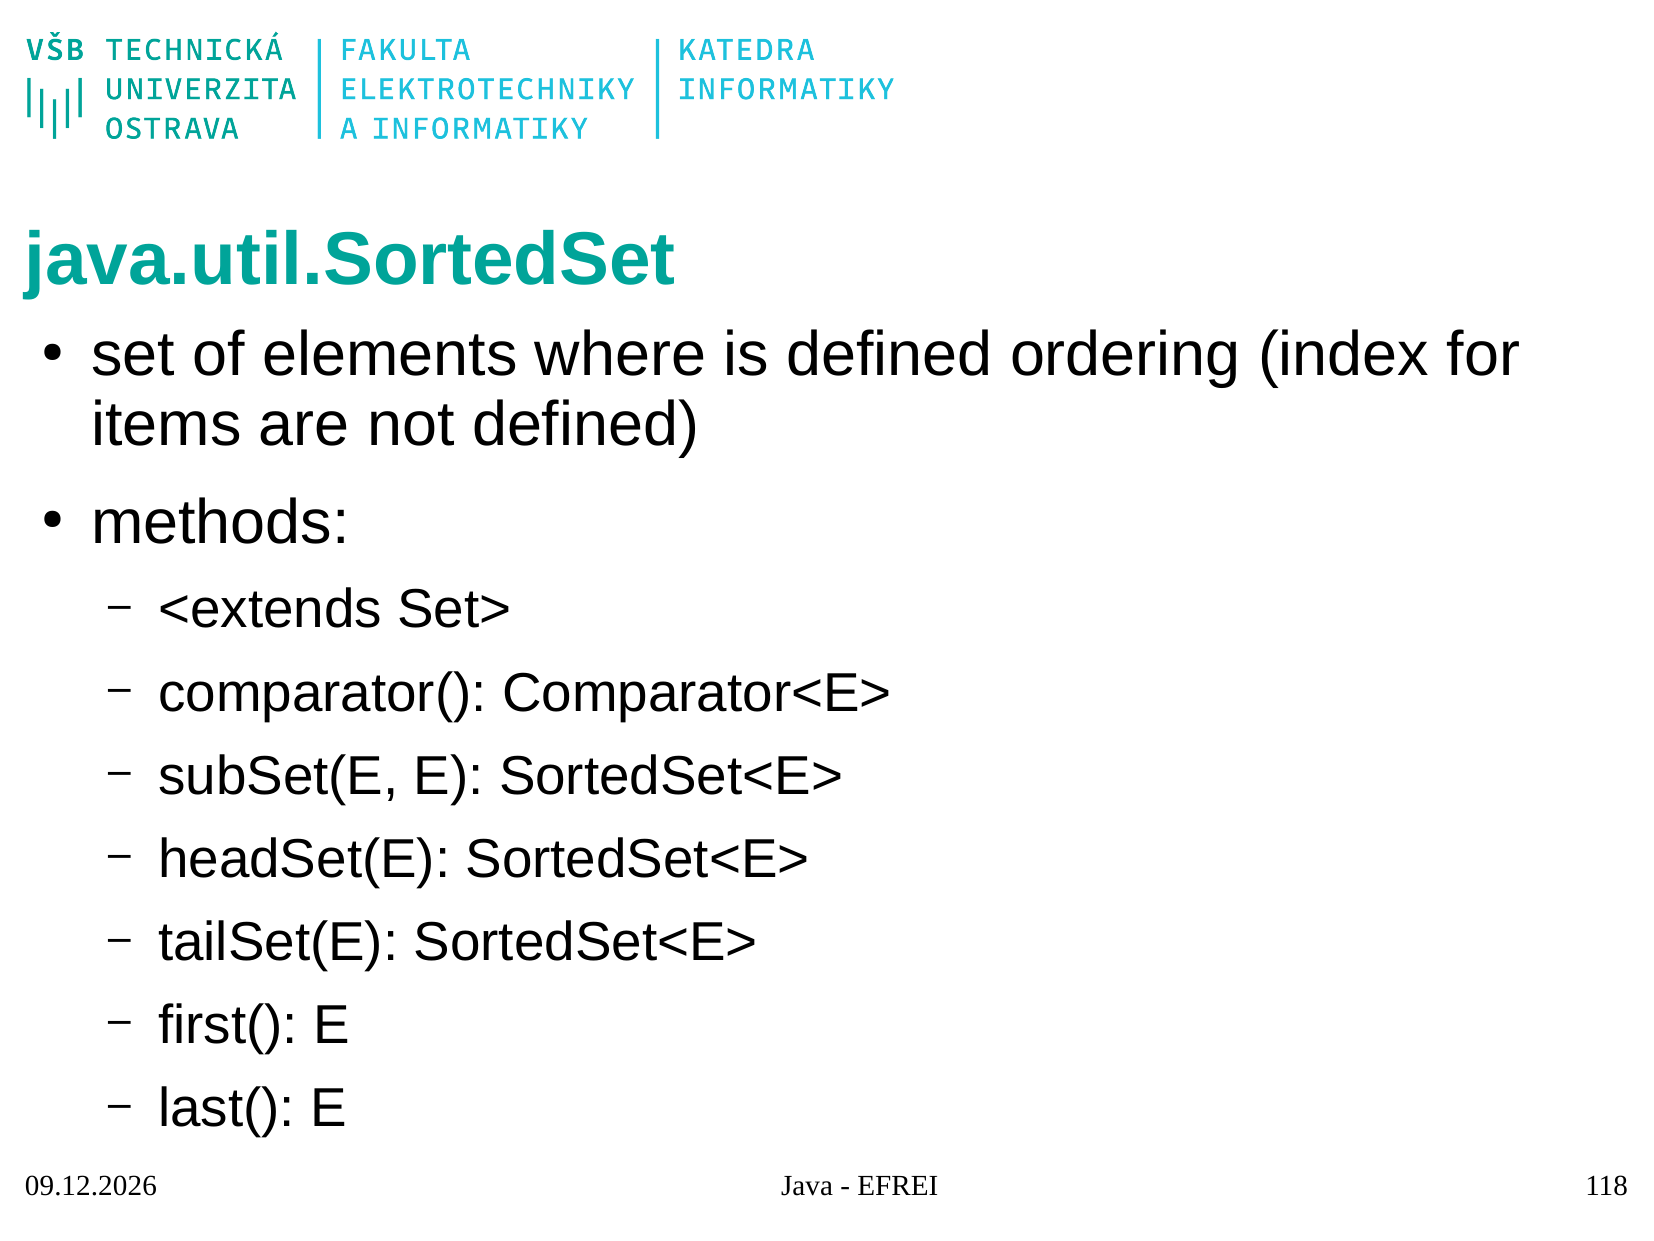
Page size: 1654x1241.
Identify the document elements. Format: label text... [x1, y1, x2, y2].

list set of elements where is defined ordering (index for items are not defined) methods: <extends Set> comparator(): Comparator<E> subSet(E, E): SortedSet<E> headSet(E): SortedSet<E> tailSet(E): SortedSet<E> first(): E last(): E [24, 318, 1629, 1146]
picture [26, 31, 894, 139]
title java.util.SortedSet [24, 169, 1629, 300]
